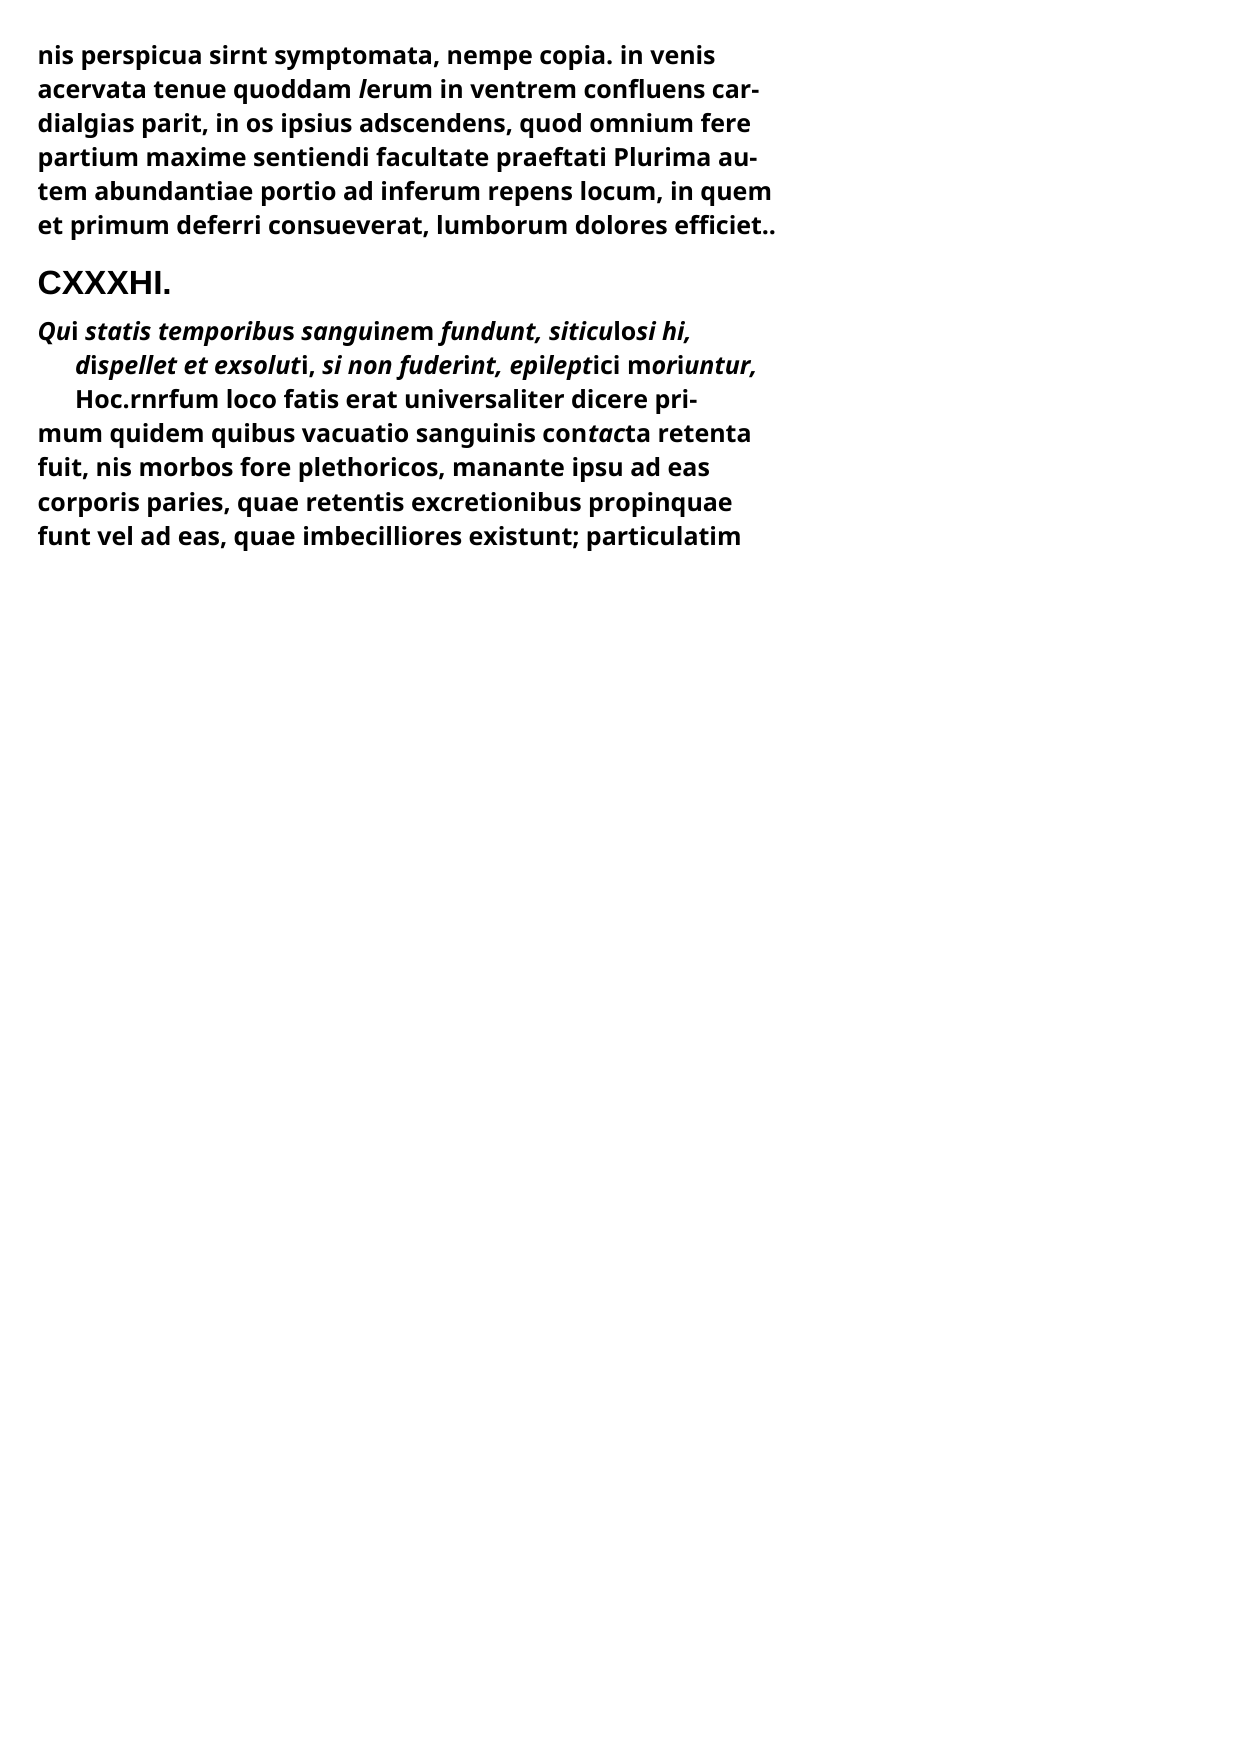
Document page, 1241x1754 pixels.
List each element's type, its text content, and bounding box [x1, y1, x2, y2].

text Hoc.rnrfum loco fatis erat universaliter dicere pri- mum quidem quibus vacuatio sanguinis contacta retenta fuit, nis morbos fore plethoricos, manante ipsu ad eas corporis paries, quae retentis excretionibus propinquae funt vel ad eas, quae imbecilliores existunt; particulatim [37, 382, 1203, 552]
text Qui statis temporibus sanguinem fundunt, siticulosi hi, dispellet et exsoluti, si non fuderint, epileptici moriuntur, [37, 314, 1203, 382]
text nis perspicua sirnt symptomata, nempe copia. in venis acervata tenue quoddam lerum in ventrem confluens car- dialgias parit, in os ipsius adscendens, quod omnium fere partium maxime sentiendi facultate praeftati Plurima au- tem abundantiae portio ad inferum repens locum, in quem et primum deferri consueverat, lumborum dolores efficiet.. [37, 37, 1203, 242]
subtitle CXXXHI. [37, 263, 1203, 301]
